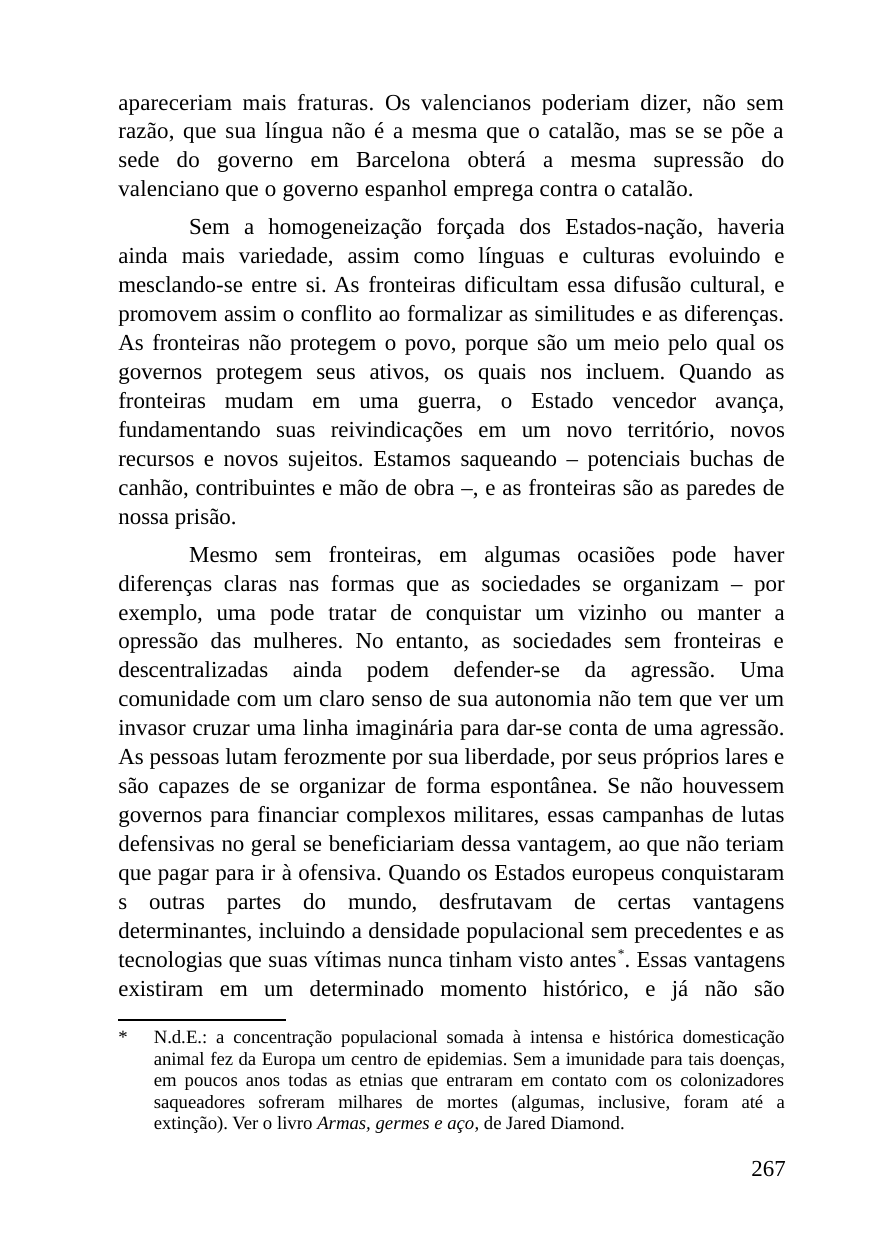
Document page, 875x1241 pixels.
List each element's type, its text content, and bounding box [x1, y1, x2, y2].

text Sem a homogeneização forçada dos Estados-nação, haveria ainda mais variedade, assim como línguas e culturas evoluindo e mesclando-se entre si. As fronteiras dificultam essa difusão cultural, e promovem assim o conflito ao formalizar as similitudes e as diferenças. As fronteiras não protegem o povo, porque são um meio pelo qual os governos protegem seus ativos, os quais nos incluem. Quando as fronteiras mudam em uma guerra, o Estado vencedor avança, fundamentando suas reivindicações em um novo território, novos recursos e novos sujeitos. Estamos saqueando – potenciais buchas de canhão, contribuintes e mão de obra –, e as fronteiras são as paredes de nossa prisão. [118, 213, 786, 529]
text N.d.E.: a concentração populacional somada à intensa e histórica domesticação animal fez da Europa um centro de epidemias. Sem a imunidade para tais doenças, em poucos anos todas as etnias que entraram em contato com os colonizadores saqueadores sofreram milhares de mortes (algumas, inclusive, foram até a extinção). Ver o livro Armas, germes e aço, de Jared Diamond. [118, 1026, 786, 1134]
text Mesmo sem fronteiras, em algumas ocasiões pode haver diferenças claras nas formas que as sociedades se organizam – por exemplo, uma pode tratar de conquistar um vizinho ou manter a opressão das mulheres. No entanto, as sociedades sem fronteiras e descentralizadas ainda podem defender-se da agressão. Uma comunidade com um claro senso de sua autonomia não tem que ver um invasor cruzar uma linha imaginária para dar-se conta de uma agressão. As pessoas lutam ferozmente por sua liberdade, por seus próprios lares e são capazes de se organizar de forma espontânea. Se não houvessem governos para financiar complexos militares, essas campanhas de lutas defensivas no geral se beneficiariam dessa vantagem, ao que não teriam que pagar para ir à ofensiva. Quando os Estados europeus conquistaram s outras partes do mundo, desfrutavam de certas vantagens determinantes, incluindo a densidade populacional sem precedentes e as tecnologias que suas vítimas nunca tinham visto antes. Essas vantagens existiram em um determinado momento histórico, e já não são [118, 541, 786, 1001]
text apareceriam mais fraturas. Os valencianos poderiam dizer, não sem razão, que sua língua não é a mesma que o catalão, mas se se põe a sede do governo em Barcelona obterá a mesma supressão do valenciano que o governo espanhol emprega contra o catalão. [118, 88, 786, 202]
